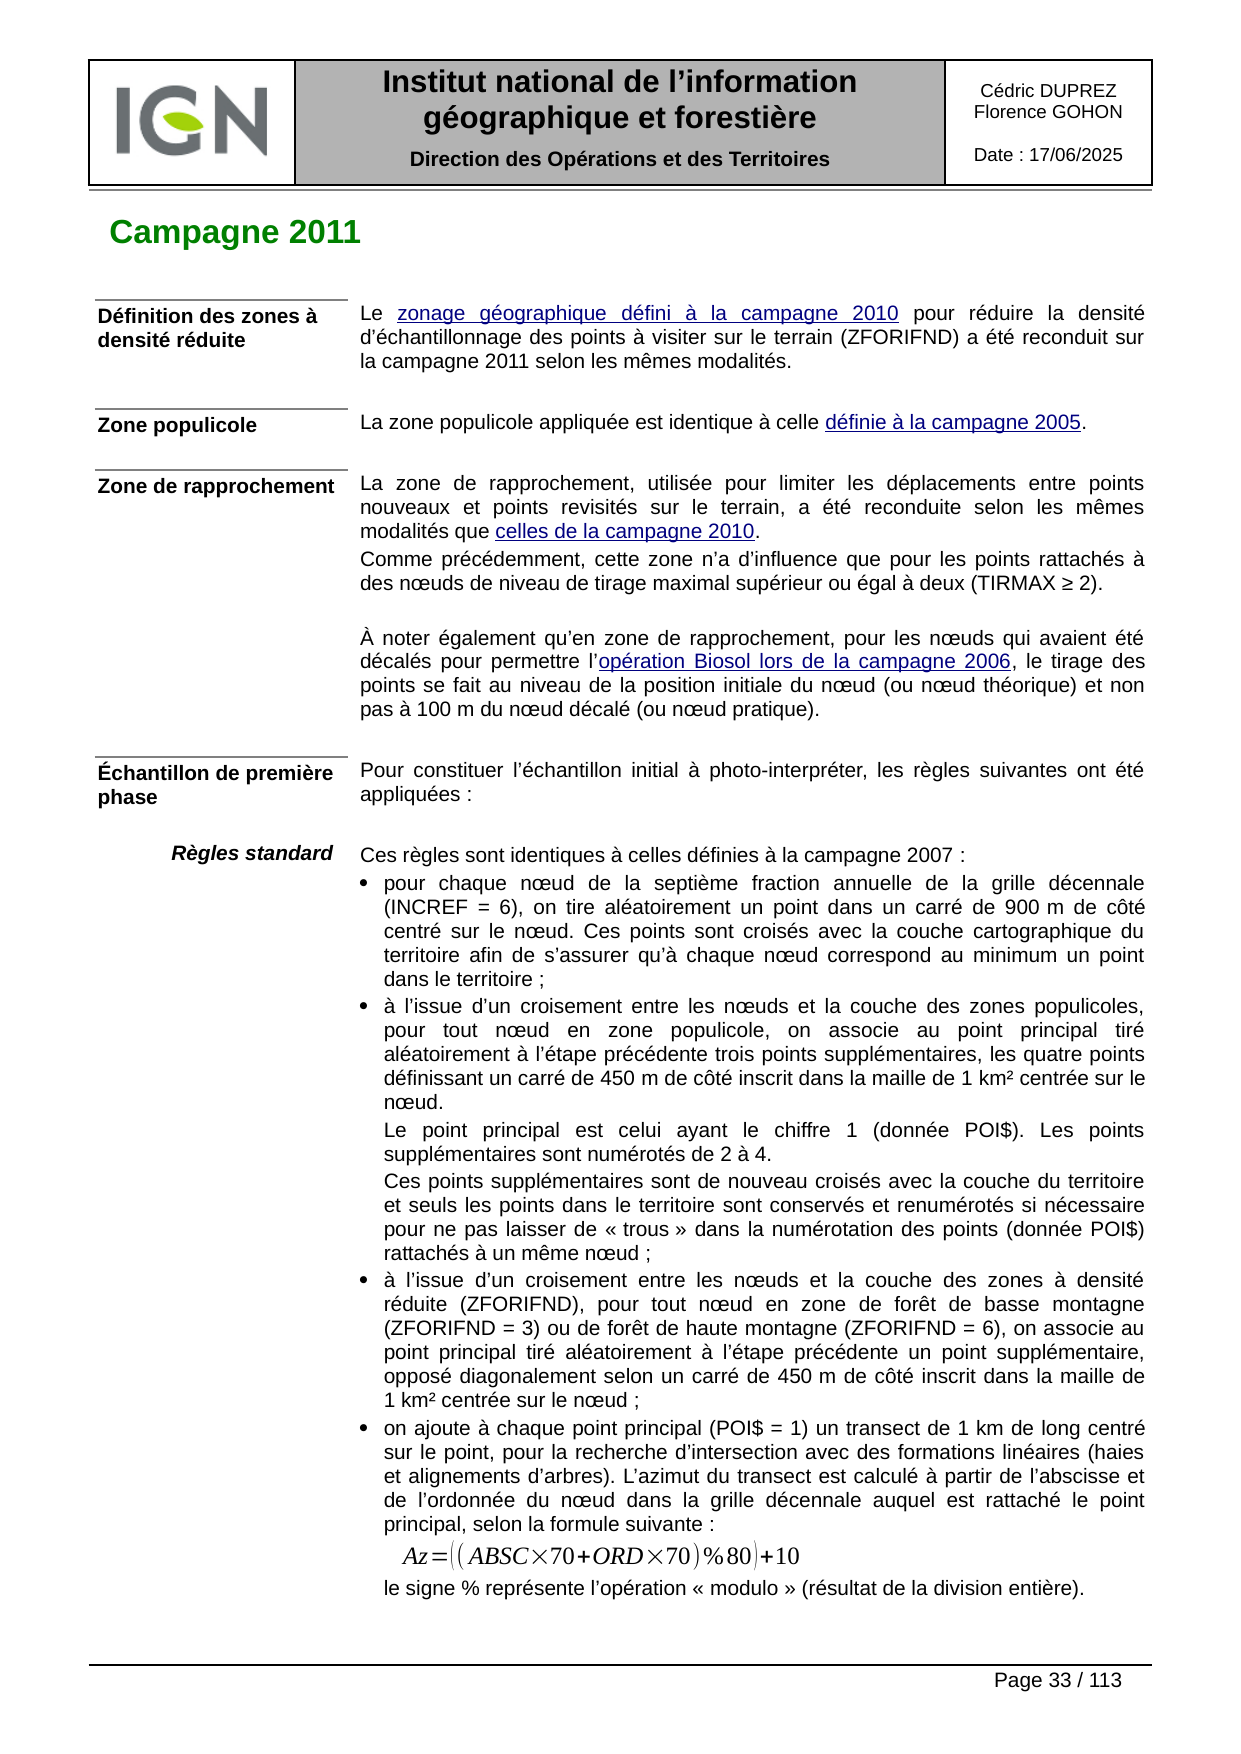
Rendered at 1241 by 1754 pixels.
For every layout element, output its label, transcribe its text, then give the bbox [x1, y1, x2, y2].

table_cell Ces règles sont identiques à celles définies à la campagne 2007 : pour chaque nœud de la septième fraction annuelle de la grille décennale (INCREF = 6), on tire aléatoirement un point dans un carré de 900 m de côté centré sur le nœud. Ces points sont croisés avec la couche cartographique du territoire afin de s’assurer qu’à chaque nœud correspond au minimum un point dans le territoire ; à l’issue d’un croisement entre les nœuds et la couche des zones populicoles, pour tout nœud en zone populicole, on associe au point principal tiré aléatoirement à l’étape précédente trois points supplémentaires, les quatre points définissant un carré de 450 m de côté inscrit dans la maille de 1 km² centrée sur le nœud. Le point principal est celui ayant le chiffre 1 (donnée POI$). Les points supplémentaires sont numérotés de 2 à 4. Ces points supplémentaires sont de nouveau croisés avec la couche du territoire et seuls les points dans le territoire sont conservés et renumérotés si nécessaire pour ne pas laisser de « trous » dans la numérotation des points (donnée POI$) rattachés à un même nœud ; à l’issue d’un croisement entre les nœuds et la couche des zones à densité réduite (ZFORIFND), pour tout nœud en zone de forêt de basse montagne (ZFORIFND = 3) ou de forêt de haute montagne (ZFORIFND = 6), on associe au point principal tiré aléatoirement à l’étape précédente un point supplémentaire, opposé diagonalement selon un carré de 450 m de côté inscrit dans la maille de 1 km² centrée sur le nœud ; on ajoute à chaque point principal (POI$ = 1) un transect de 1 km de long centré sur le point, pour la recherche d’intersection avec des formations linéaires (haies et alignements d’arbres). L’azimut du transect est calculé à partir de l’abscisse et de l’ordonnée du nœud dans la grille décennale auquel est rattaché le point principal, selon la formule suivante : le signe % représente l’opération « modulo » (résultat de la division entière). [354, 840, 1152, 1633]
table_cell Échantillon de première phase [89, 755, 354, 839]
picture [91, 62, 293, 180]
table_cell Zone de rapprochement [89, 468, 354, 754]
table_cell La zone de rapprochement, utilisée pour limiter les déplacements entre points nouveaux et points revisités sur le terrain, a été reconduite selon les mêmes modalités que celles de la campagne 2010. Comme précédemment, cette zone n’a d’influence que pour les points rattachés à des nœuds de niveau de tirage maximal supérieur ou égal à deux (TIRMAX ≥ 2). À noter également qu’en zone de rapprochement, pour les nœuds qui avaient été décalés pour permettre l’opération Biosol lors de la campagne 2006, le tirage des points se fait au niveau de la position initiale du nœud (ou nœud théorique) et non pas à 100 m du nœud décalé (ou nœud pratique). [354, 468, 1152, 754]
table_cell Règles standard [89, 840, 354, 1633]
table_cell La zone populicole appliquée est identique à celle définie à la campagne 2005. [354, 406, 1152, 467]
subtitle Campagne 2011 [88, 190, 1152, 271]
table_header Le zonage géographique défini à la campagne 2010 pour réduire la densité d’échantillonnage des points à visiter sur le terrain (ZFORIFND) a été reconduit sur la campagne 2011 selon les mêmes modalités. [354, 298, 1152, 406]
table_header Définition des zones à densité réduite [89, 298, 354, 406]
table_cell Pour constituer l’échantillon initial à photo-interpréter, les règles suivantes ont été appliquées : [354, 755, 1152, 839]
table_cell Zone populicole [89, 406, 354, 467]
